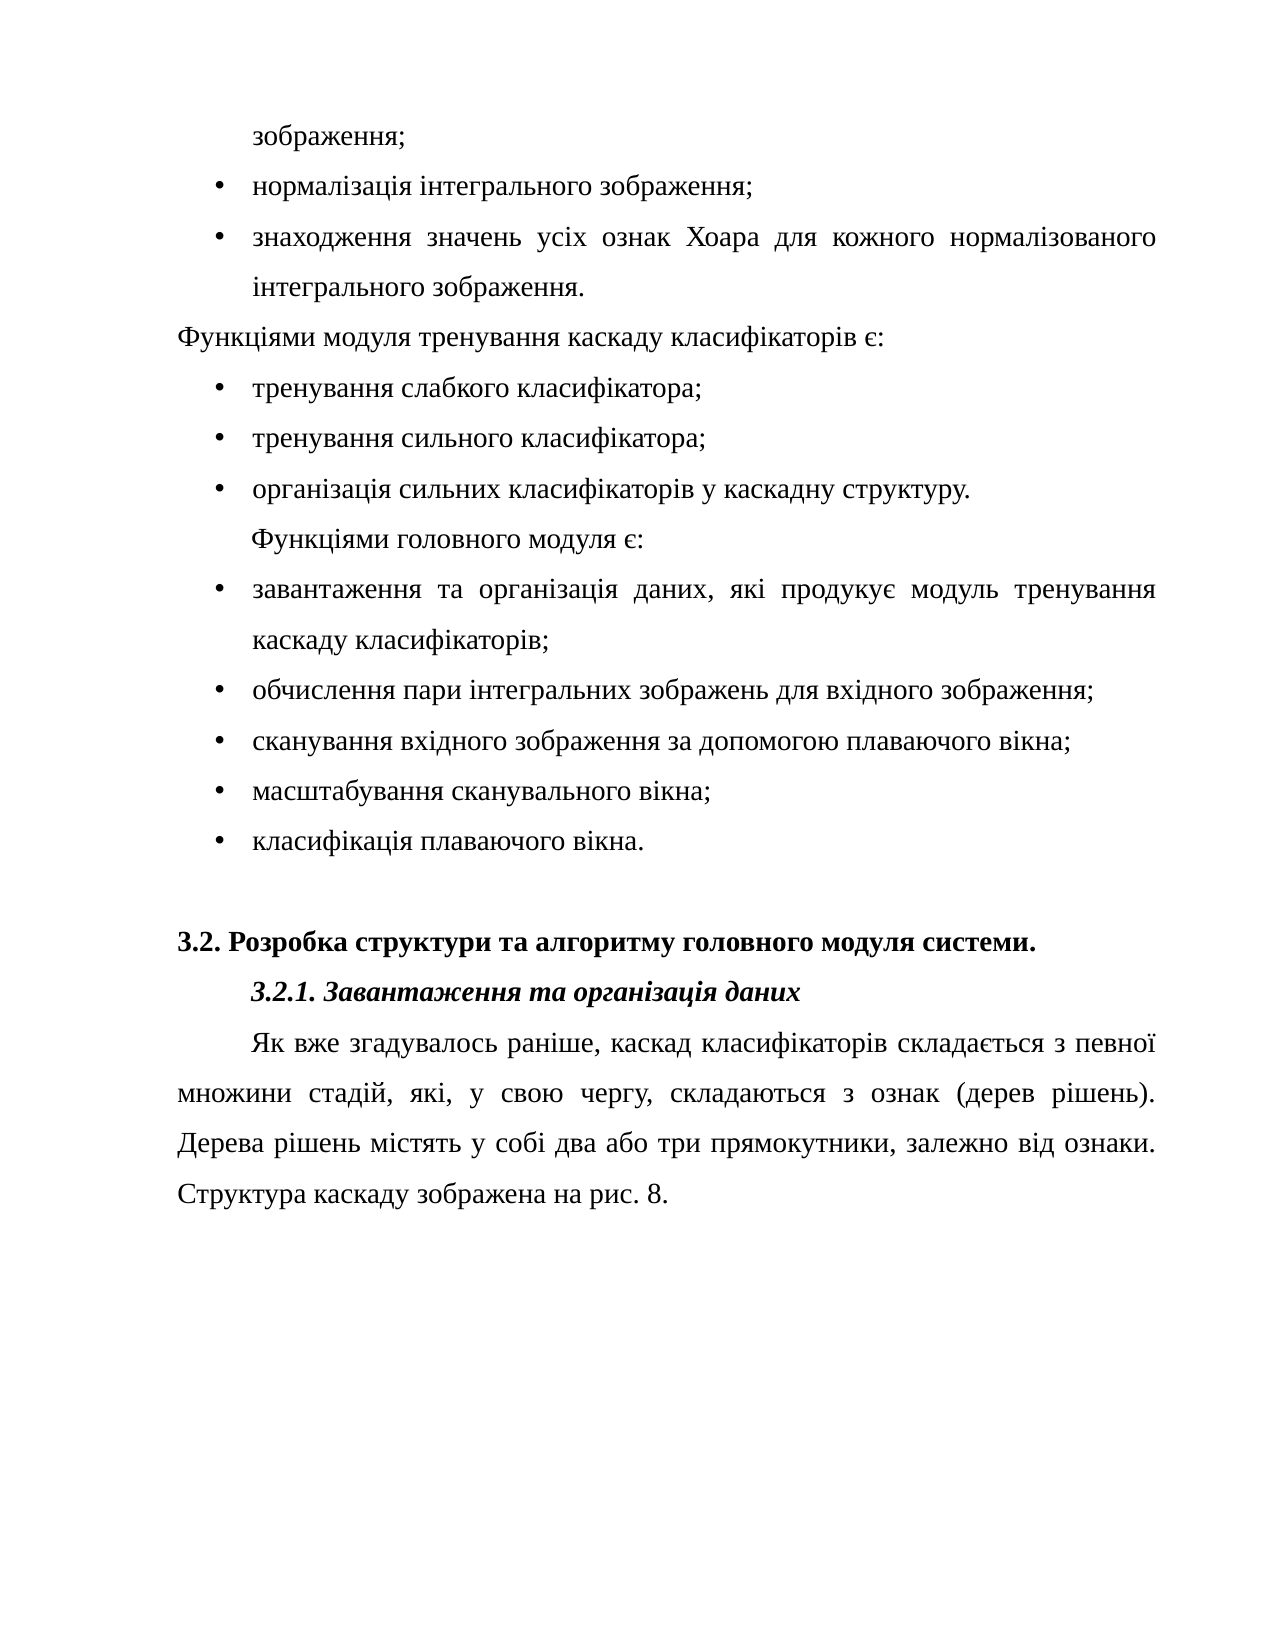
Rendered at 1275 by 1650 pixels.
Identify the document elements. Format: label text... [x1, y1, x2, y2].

text 3.2. Розробка структури та алгоритму головного модуля системи. [177, 924, 1157, 958]
list завантаження та організація даних, які продукує модуль тренування каскаду класифікаторів; [214, 571, 1157, 655]
list сканування вхідного зображення за допомогою плаваючого вікна; [214, 723, 1157, 756]
list тренування сильного класифікатора; [214, 420, 1157, 454]
list обчислення пари інтегральних зображень для вхідного зображення; [214, 672, 1157, 706]
list нормалізація інтегрального зображення; [214, 168, 1157, 202]
text Функціями модуля тренування каскаду класифікаторів є: [177, 319, 1157, 353]
list тренування слабкого класифікатора; [214, 370, 1157, 403]
list класифікація плаваючого вікна. [214, 823, 1157, 857]
list знаходження значень усіх ознак Хоара для кожного нормалізованого інтегрального зображення. [214, 219, 1157, 303]
text Як вже згадувалось раніше, каскад класифікаторів складається з певної множини стадій, які, у свою чергу, складаються з ознак (дерев рішень). Дерева рішень містять у собі два або три прямокутники, залежно від ознаки. Структура каскаду зображена на рис. 8. [177, 1025, 1157, 1209]
list зображення; [214, 118, 1157, 152]
text 3.2.1. Завантаження та організація даних [177, 974, 1157, 1008]
text Функціями головного модуля є: [177, 521, 1157, 555]
list масштабування сканувального вікна; [214, 773, 1157, 807]
list організація сильних класифікаторів у каскадну структуру. [214, 471, 1157, 504]
